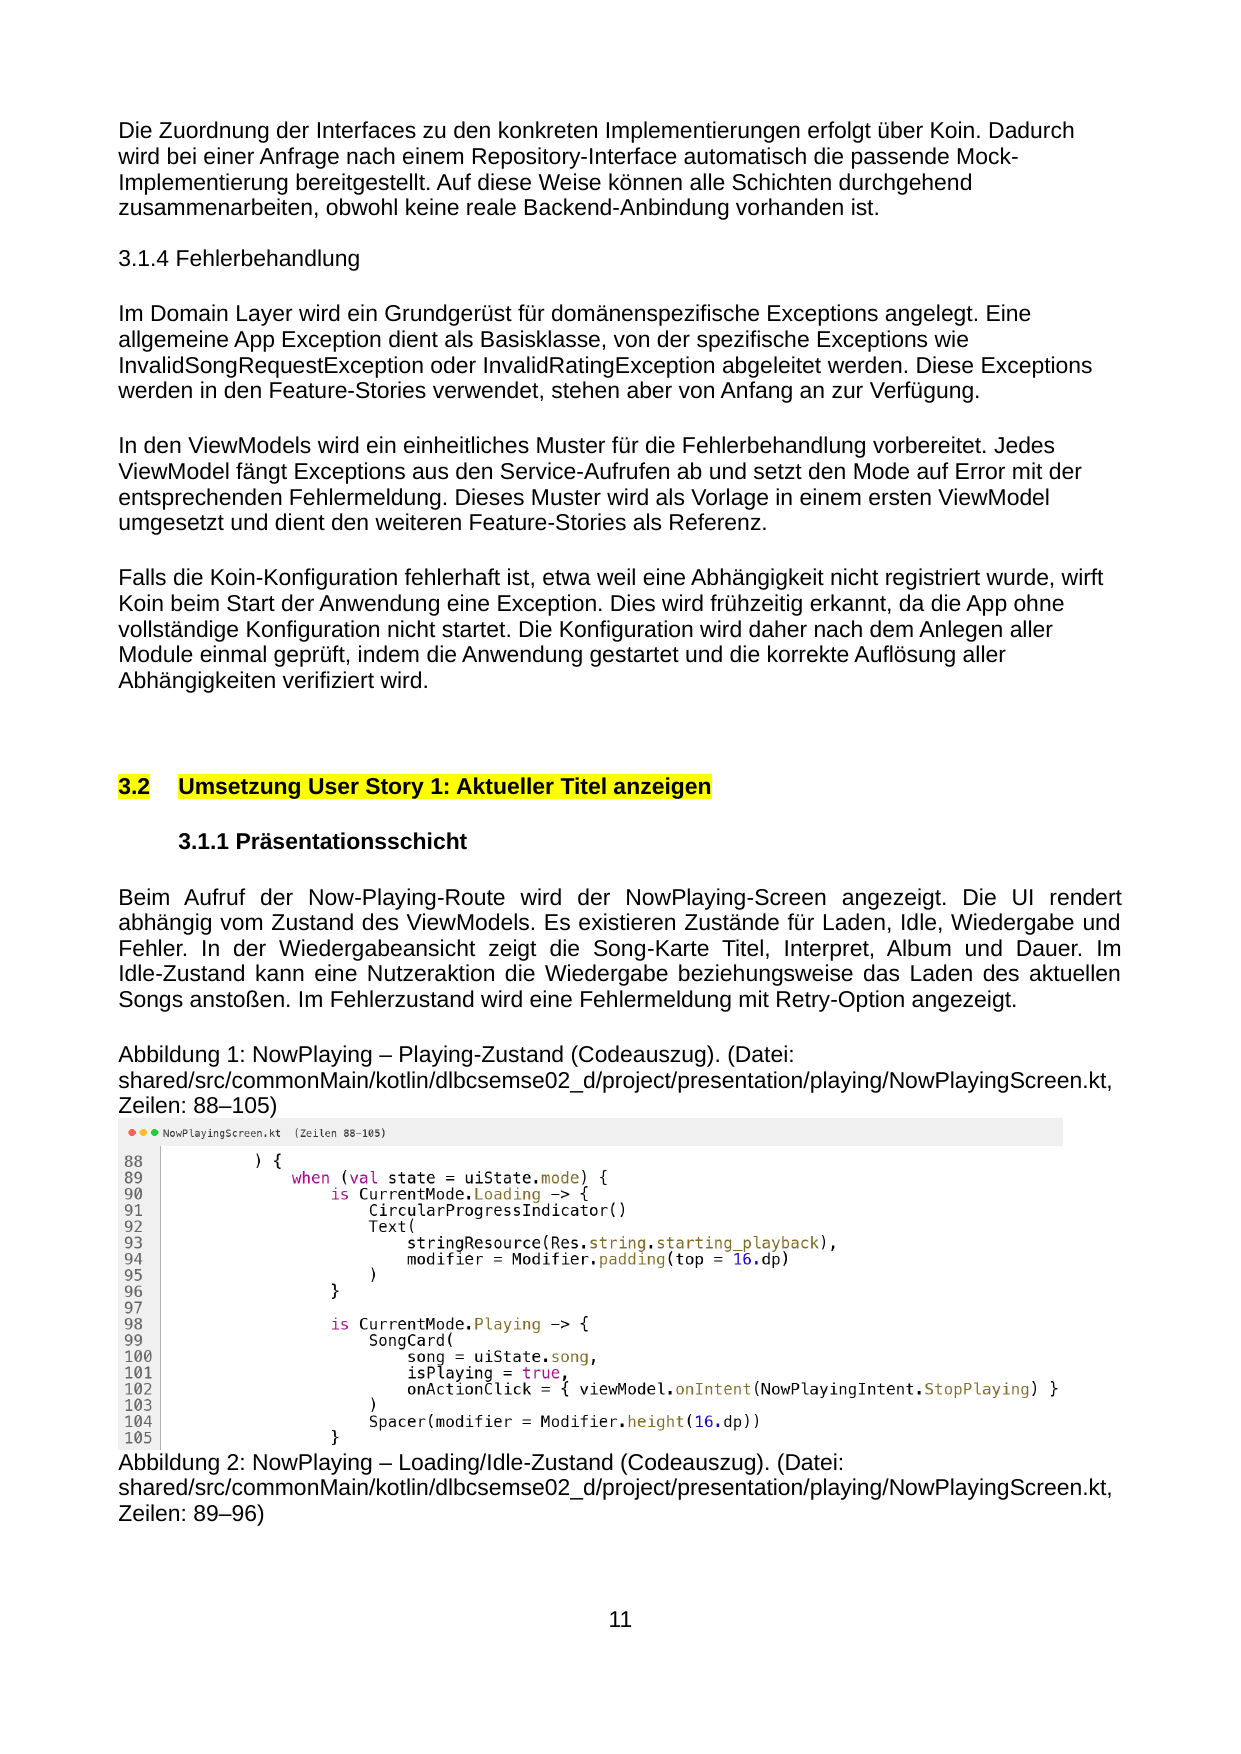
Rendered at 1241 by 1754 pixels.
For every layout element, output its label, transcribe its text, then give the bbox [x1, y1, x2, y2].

text Die Zuordnung der Interfaces zu den konkreten Implementierungen erfolgt über Koin. Dadurch wird bei einer Anfrage nach einem Repository-Interface automatisch die passende Mock-Implementierung bereitgestellt. Auf diese Weise können alle Schichten durchgehend zusammenarbeiten, obwohl keine reale Backend-Anbindung vorhanden ist. 3.1.4 Fehlerbehandlung [118, 118, 1122, 272]
text Falls die Koin-Konfiguration fehlerhaft ist, etwa weil eine Abhängigkeit nicht registriert wurde, wirft Koin beim Start der Anwendung eine Exception. Dies wird frühzeitig erkannt, da die App ohne vollständige Konfiguration nicht startet. Die Konfiguration wird daher nach dem Anlegen aller Module einmal geprüft, indem die Anwendung gestartet und die korrekte Auflösung aller Abhängigkeiten verifiziert wird. [118, 565, 1122, 744]
text Abbildung 1: NowPlaying – Playing‑Zustand (Codeauszug). (Datei: shared/src/commonMain/kotlin/dlbcsemse02_d/project/presentation/playing/NowPlayingScreen.kt, Zeilen: 88–105) [118, 1042, 1122, 1119]
text In den ViewModels wird ein einheitliches Muster für die Fehlerbehandlung vorbereitet. Jedes ViewModel fängt Exceptions aus den Service-Aufrufen ab und setzt den Mode auf Error mit der entsprechenden Fehlermeldung. Dieses Muster wird als Vorlage in einem ersten ViewModel umgesetzt und dient den weiteren Feature-Stories als Referenz. [118, 433, 1122, 536]
text Beim Aufruf der Now‑Playing‑Route wird der NowPlaying‑Screen angezeigt. Die UI rendert abhängig vom Zustand des ViewModels. Es existieren Zustände für Laden, Idle, Wiedergabe und Fehler. In der Wiedergabeansicht zeigt die Song‑Karte Titel, Interpret, Album und Dauer. Im Idle‑Zustand kann eine Nutzeraktion die Wiedergabe beziehungsweise das Laden des aktuellen Songs anstoßen. Im Fehlerzustand wird eine Fehlermeldung mit Retry‑Option angezeigt. [118, 884, 1122, 1012]
subtitle 3.1.1 Präsentationsschicht [118, 829, 1122, 855]
text Abbildung 2: NowPlaying – Loading/Idle‑Zustand (Codeauszug). (Datei: shared/src/commonMain/kotlin/dlbcsemse02_d/project/presentation/playing/NowPlayingScreen.kt, Zeilen: 89–96) [118, 1449, 1122, 1526]
text Im Domain Layer wird ein Grundgerüst für domänenspezifische Exceptions angelegt. Eine allgemeine App Exception dient als Basisklasse, von der spezifische Exceptions wie InvalidSongRequestException oder InvalidRatingException abgeleitet werden. Diese Exceptions werden in den Feature-Stories verwendet, stehen aber von Anfang an zur Verfügung. [118, 301, 1122, 404]
subtitle Umsetzung User Story 1: Aktueller Titel anzeigen [118, 774, 1122, 799]
picture [118, 1118, 1063, 1450]
